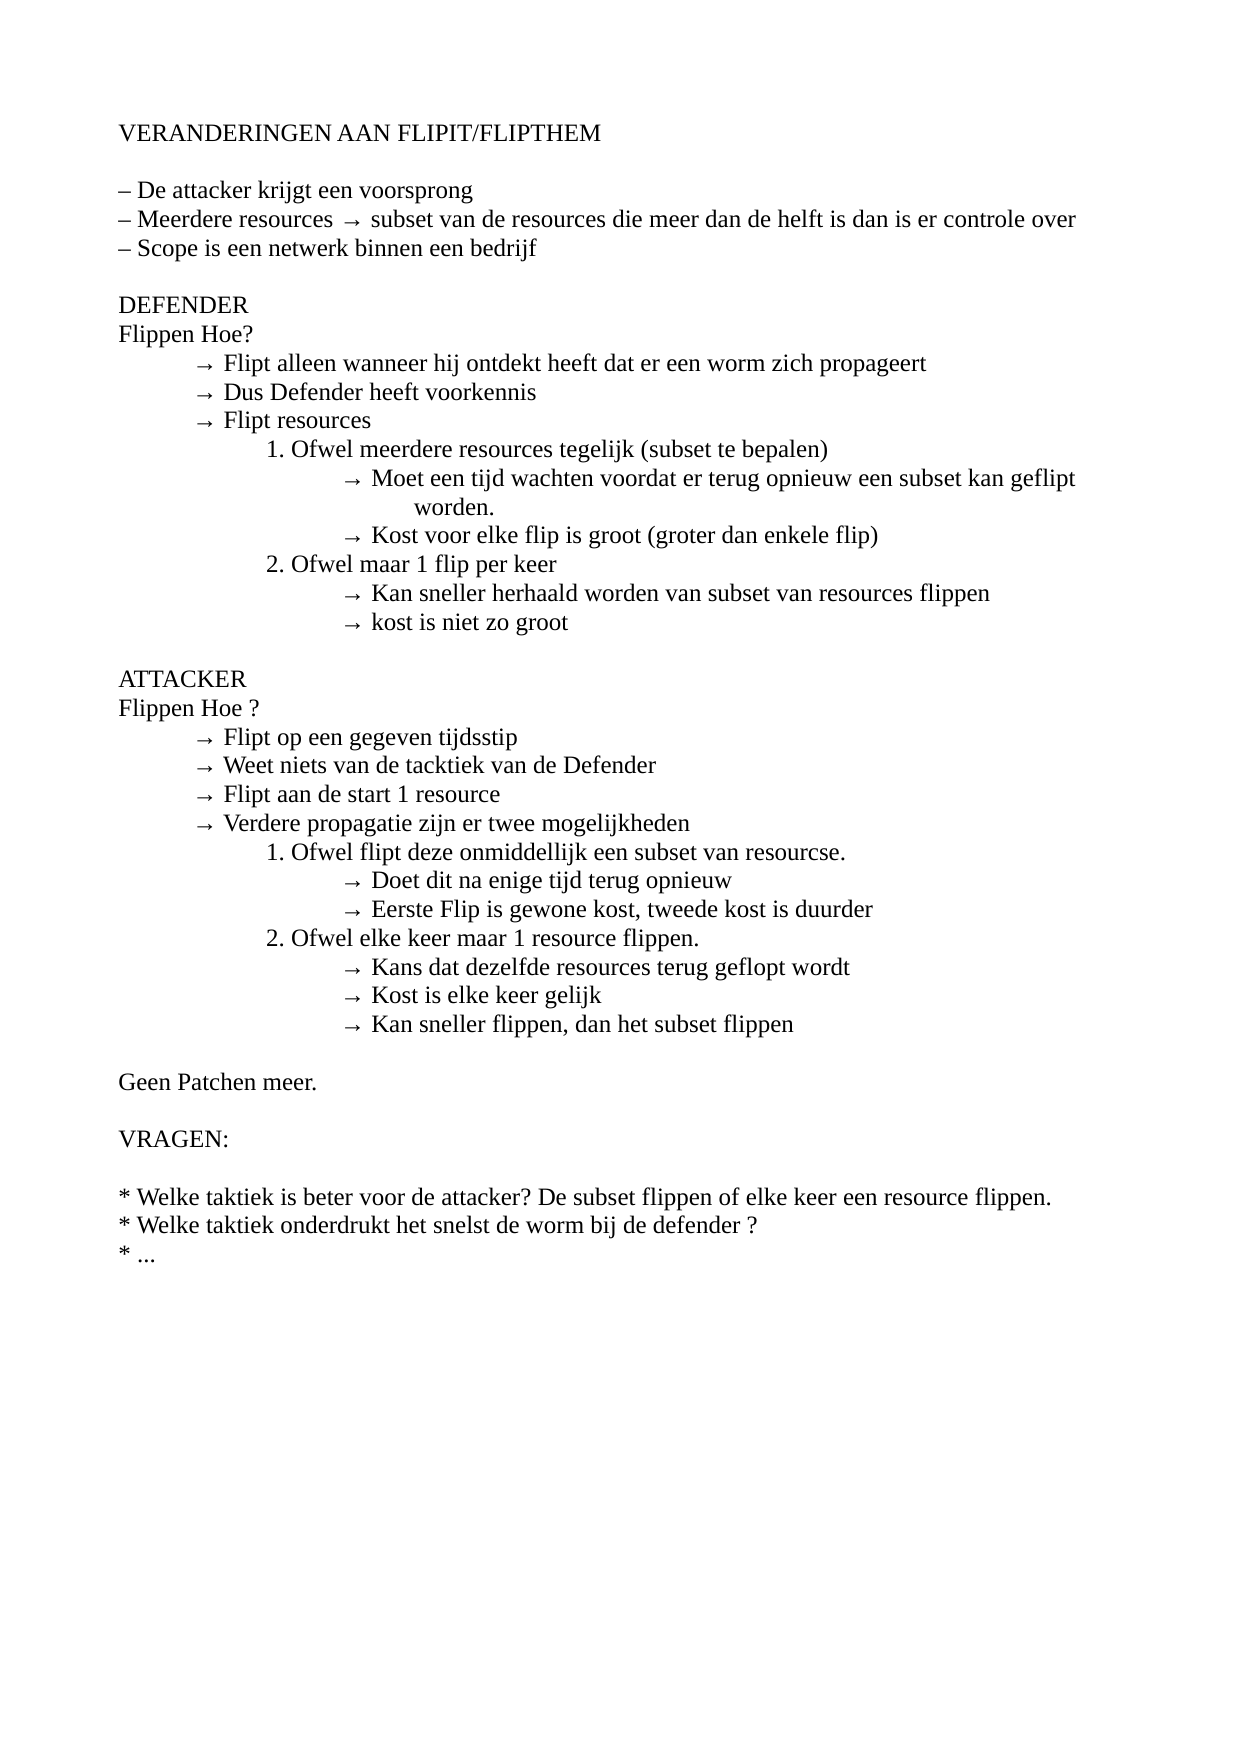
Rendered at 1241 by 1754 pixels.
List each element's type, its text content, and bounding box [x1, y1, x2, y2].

text ATTACKER [118, 664, 1122, 693]
text – Meerdere resources → subset van de resources die meer dan de helft is dan is er controle over [118, 204, 1122, 233]
text VRAGEN: [118, 1124, 1122, 1153]
text → Flipt resources [118, 406, 1122, 434]
text → Kans dat dezelfde resources terug geflopt wordt [118, 952, 1122, 981]
text – De attacker krijgt een voorsprong [118, 176, 1122, 204]
text * ... [118, 1239, 1122, 1268]
text – Scope is een netwerk binnen een bedrijf [118, 233, 1122, 262]
text 2. Ofwel maar 1 flip per keer [118, 549, 1122, 578]
text 2. Ofwel elke keer maar 1 resource flippen. [118, 923, 1122, 952]
text → Verdere propagatie zijn er twee mogelijkheden [118, 808, 1122, 837]
text * Welke taktiek onderdrukt het snelst de worm bij de defender ? [118, 1211, 1122, 1239]
text → Kost voor elke flip is groot (groter dan enkele flip) [118, 521, 1122, 549]
text → Kan sneller herhaald worden van subset van resources flippen [118, 578, 1122, 607]
text → Eerste Flip is gewone kost, tweede kost is duurder [118, 894, 1122, 923]
text → Flipt op een gegeven tijdsstip [118, 722, 1122, 751]
text → Doet dit na enige tijd terug opnieuw [118, 866, 1122, 894]
text → Weet niets van de tacktiek van de Defender [118, 751, 1122, 779]
text → Kost is elke keer gelijk [118, 981, 1122, 1009]
text → Moet een tijd wachten voordat er terug opnieuw een subset kan geflipt worden. [118, 463, 1122, 521]
text 1. Ofwel meerdere resources tegelijk (subset te bepalen) [118, 434, 1122, 463]
text * Welke taktiek is beter voor de attacker? De subset flippen of elke keer een resource flippen. [118, 1182, 1122, 1211]
text Flippen Hoe? [118, 319, 1122, 348]
text DEFENDER [118, 291, 1122, 319]
text Flippen Hoe ? [118, 693, 1122, 722]
text → kost is niet zo groot [118, 607, 1122, 636]
text → Flipt alleen wanneer hij ontdekt heeft dat er een worm zich propageert [118, 348, 1122, 377]
text → Flipt aan de start 1 resource [118, 779, 1122, 808]
text Geen Patchen meer. [118, 1067, 1122, 1096]
text VERANDERINGEN AAN FLIPIT/FLIPTHEM [118, 118, 1122, 147]
text 1. Ofwel flipt deze onmiddellijk een subset van resourcse. [118, 837, 1122, 866]
text → Dus Defender heeft voorkennis [118, 377, 1122, 406]
text → Kan sneller flippen, dan het subset flippen [118, 1009, 1122, 1038]
